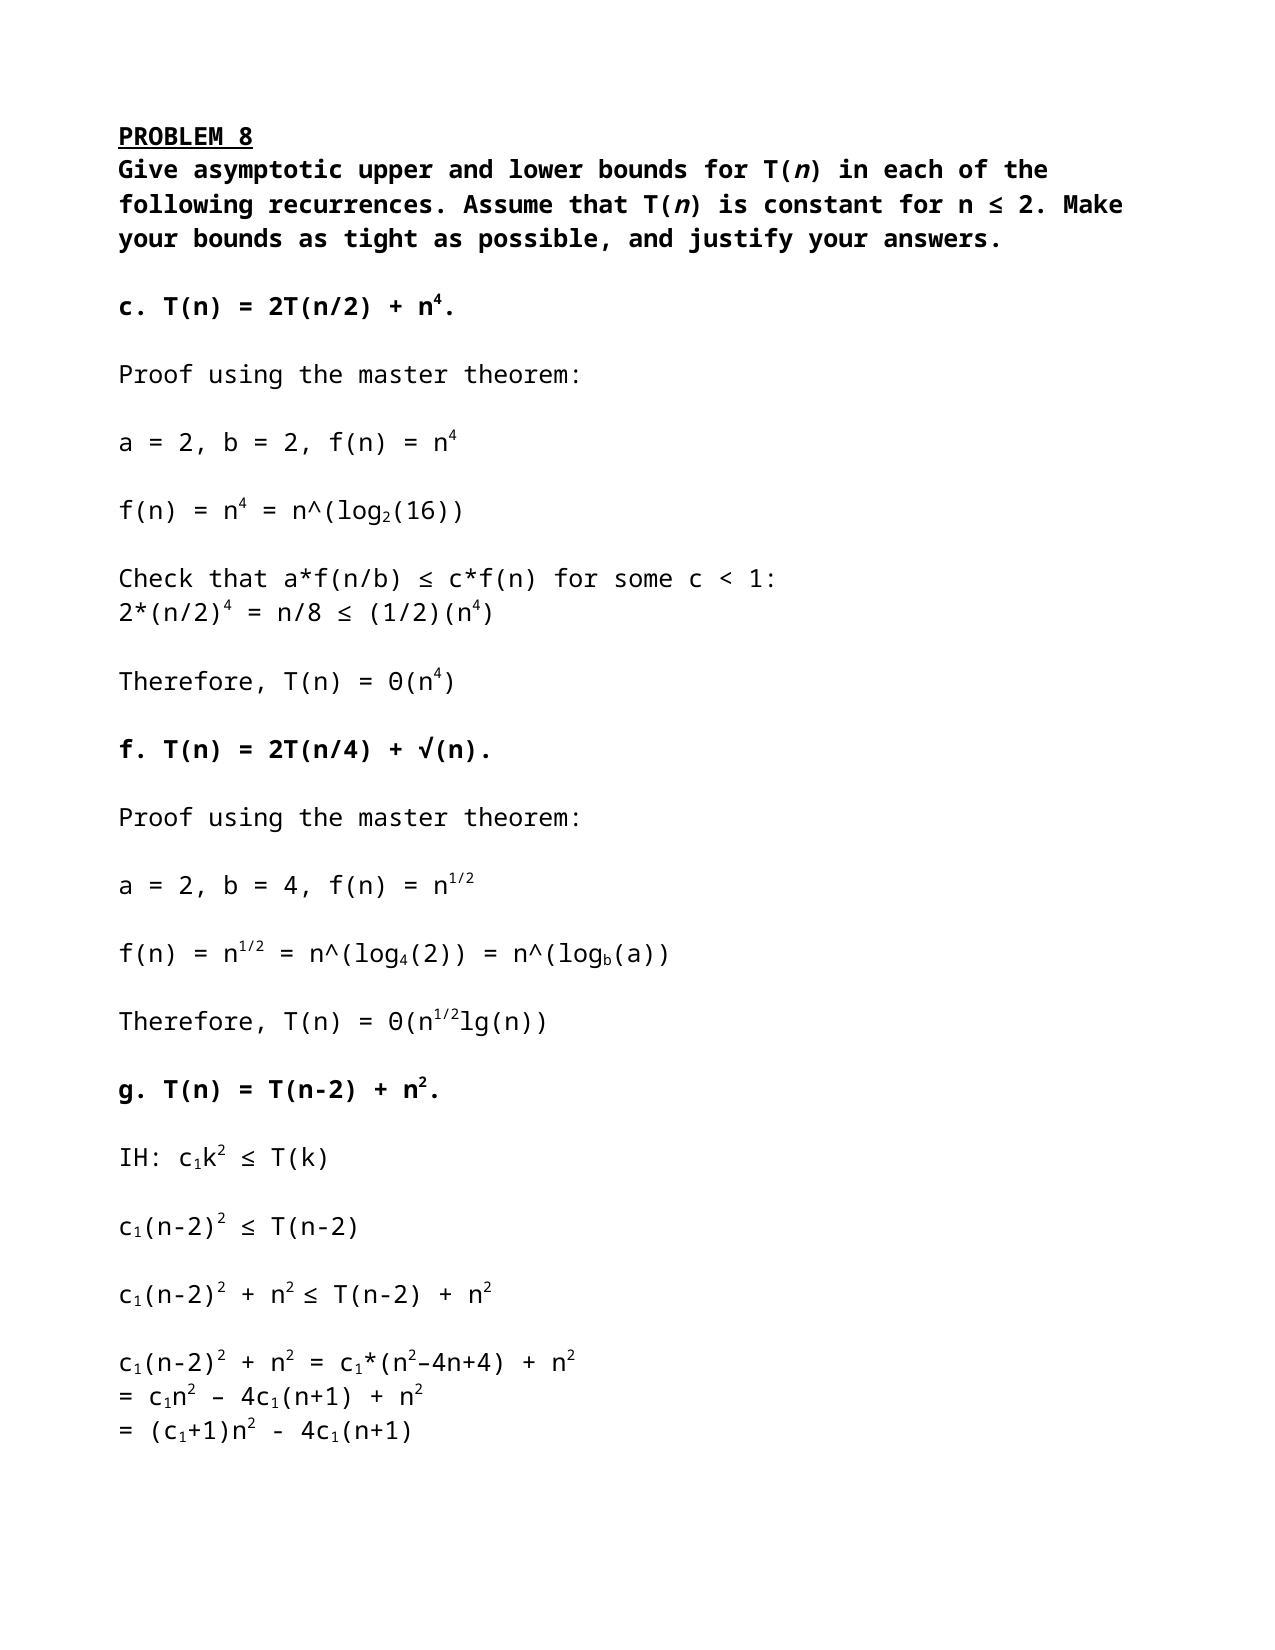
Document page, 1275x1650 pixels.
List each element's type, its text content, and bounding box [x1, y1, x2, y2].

text f(n) = n4 = n^(log2(16)) [118, 493, 1157, 527]
text c. T(n) = 2T(n/2) + n4. [118, 288, 1157, 322]
text f. T(n) = 2T(n/4) + √(n). [118, 731, 1157, 765]
text = (c1+1)n2 - 4c1(n+1) [118, 1412, 1157, 1447]
text g. T(n) = T(n-2) + n2. [118, 1072, 1157, 1106]
text 2*(n/2)4 = n/8 ≤ (1/2)(n4) [118, 595, 1157, 629]
text c1(n-2)2 ≤ T(n-2) [118, 1208, 1157, 1242]
text IH: c1k2 ≤ T(k) [118, 1140, 1157, 1174]
text c1(n-2)2 + n2 ≤ T(n-2) + n2 [118, 1276, 1157, 1310]
text = c1n2 – 4c1(n+1) + n2 [118, 1378, 1157, 1412]
text Proof using the master theorem: [118, 799, 1157, 833]
text Give asymptotic upper and lower bounds for T(n) in each of the following recurrences. Assume that T(n) is constant for n ≤ 2. Make your bounds as tight as possible, and justify your answers. [118, 152, 1157, 254]
text Therefore, T(n) = Θ(n4) [118, 663, 1157, 697]
text f(n) = n1/2 = n^(log4(2)) = n^(logb(a)) [118, 936, 1157, 970]
text a = 2, b = 2, f(n) = n4 [118, 425, 1157, 459]
text a = 2, b = 4, f(n) = n1/2 [118, 867, 1157, 902]
text Proof using the master theorem: [118, 357, 1157, 391]
text PROBLEM 8 [118, 118, 1157, 152]
text Therefore, T(n) = Θ(n1/2lg(n)) [118, 1004, 1157, 1038]
text c1(n-2)2 + n2 = c1*(n2–4n+4) + n2 [118, 1344, 1157, 1378]
text Check that a*f(n/b) ≤ c*f(n) for some c < 1: [118, 561, 1157, 595]
